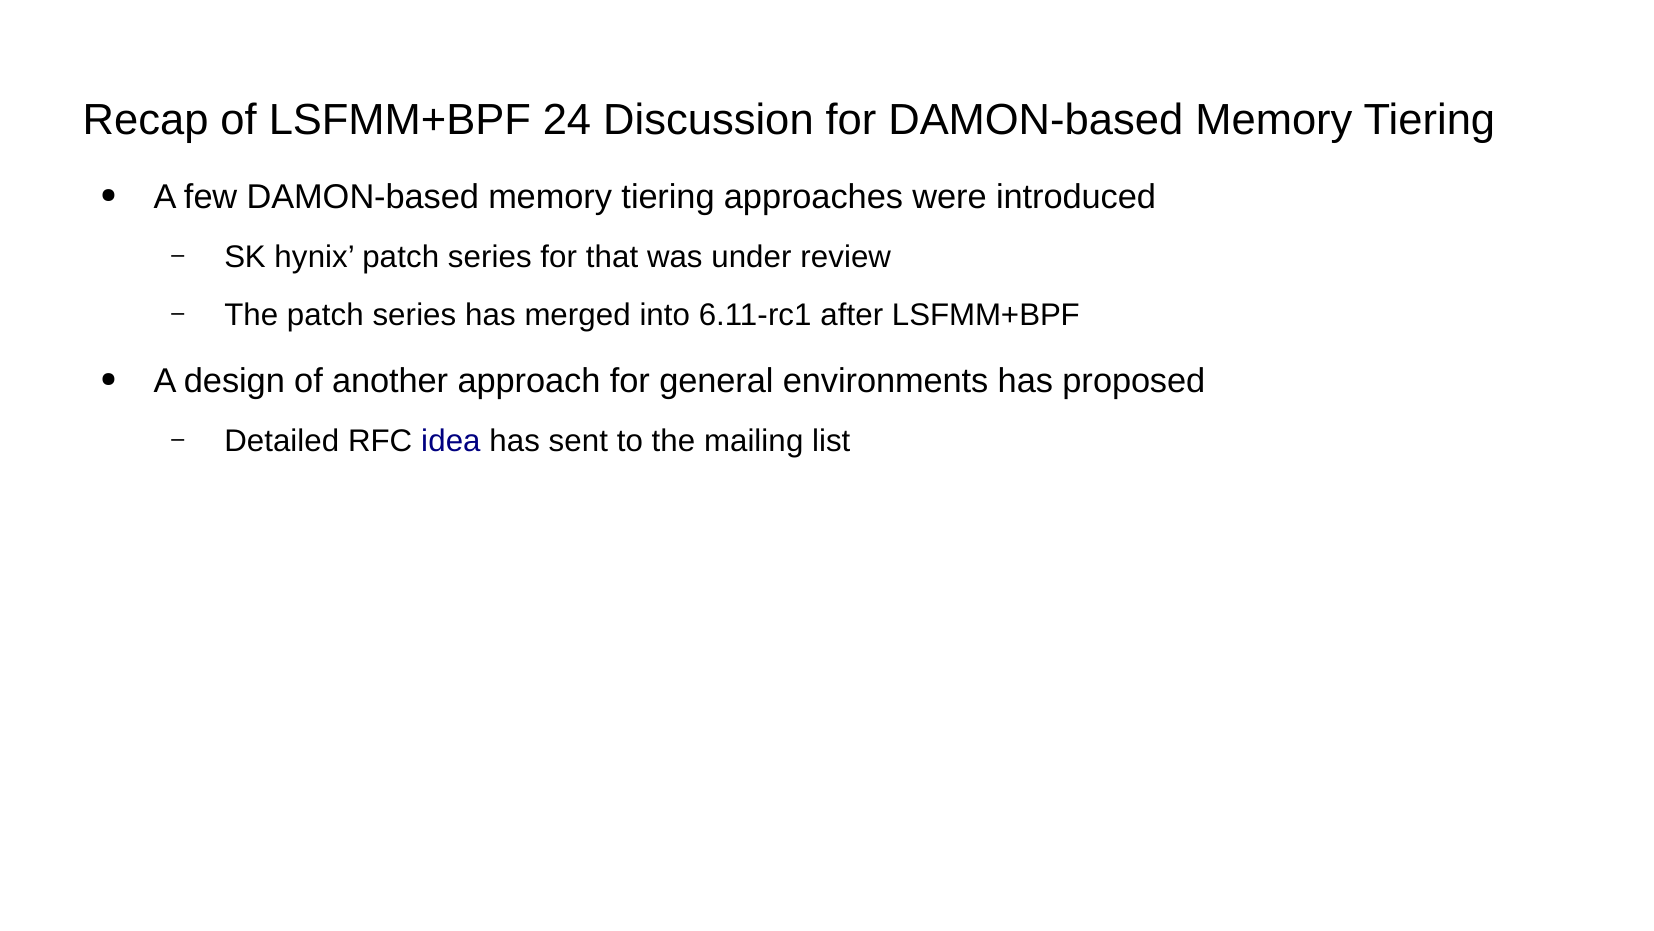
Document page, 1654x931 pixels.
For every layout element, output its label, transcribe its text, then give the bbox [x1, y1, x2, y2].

title Recap of LSFMM+BPF 24 Discussion for DAMON-based Memory Tiering [82, 81, 1571, 157]
list A few DAMON-based memory tiering approaches were introduced SK hynix’ patch series for that was under review The patch series has merged into 6.11-rc1 after LSFMM+BPF A design of another approach for general environments has proposed Detailed RFC idea has sent to the mailing list [82, 177, 1571, 833]
